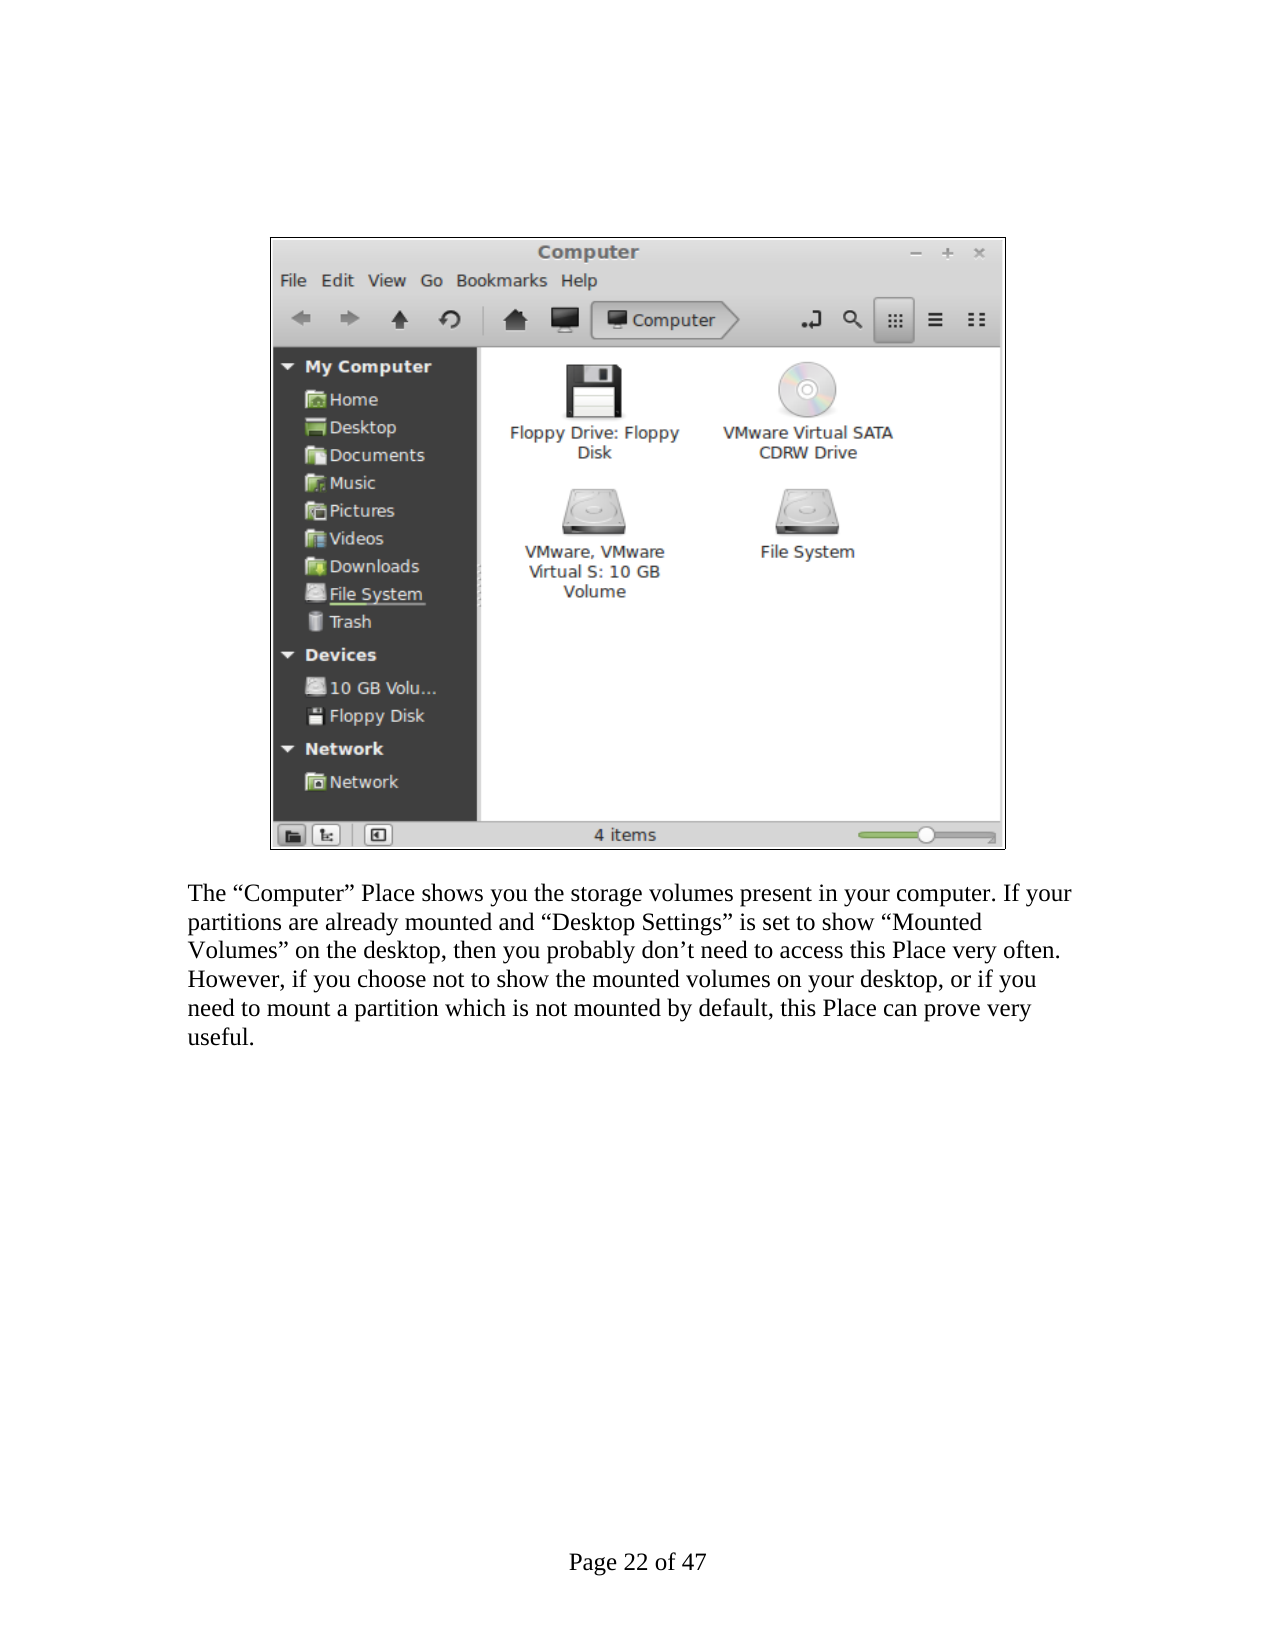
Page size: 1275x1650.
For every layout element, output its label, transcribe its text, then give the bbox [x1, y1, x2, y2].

text The “Computer” Place shows you the storage volumes present in your computer. If your partitions are already mounted and “Desktop Settings” is set to show “Mounted Volumes” on the desktop, then you probably don’t need to access this Place very often. However, if you choose not to show the mounted volumes on your desktop, or if you need to mount a partition which is not mounted by default, this Place can prove very useful. [187, 878, 1087, 1051]
